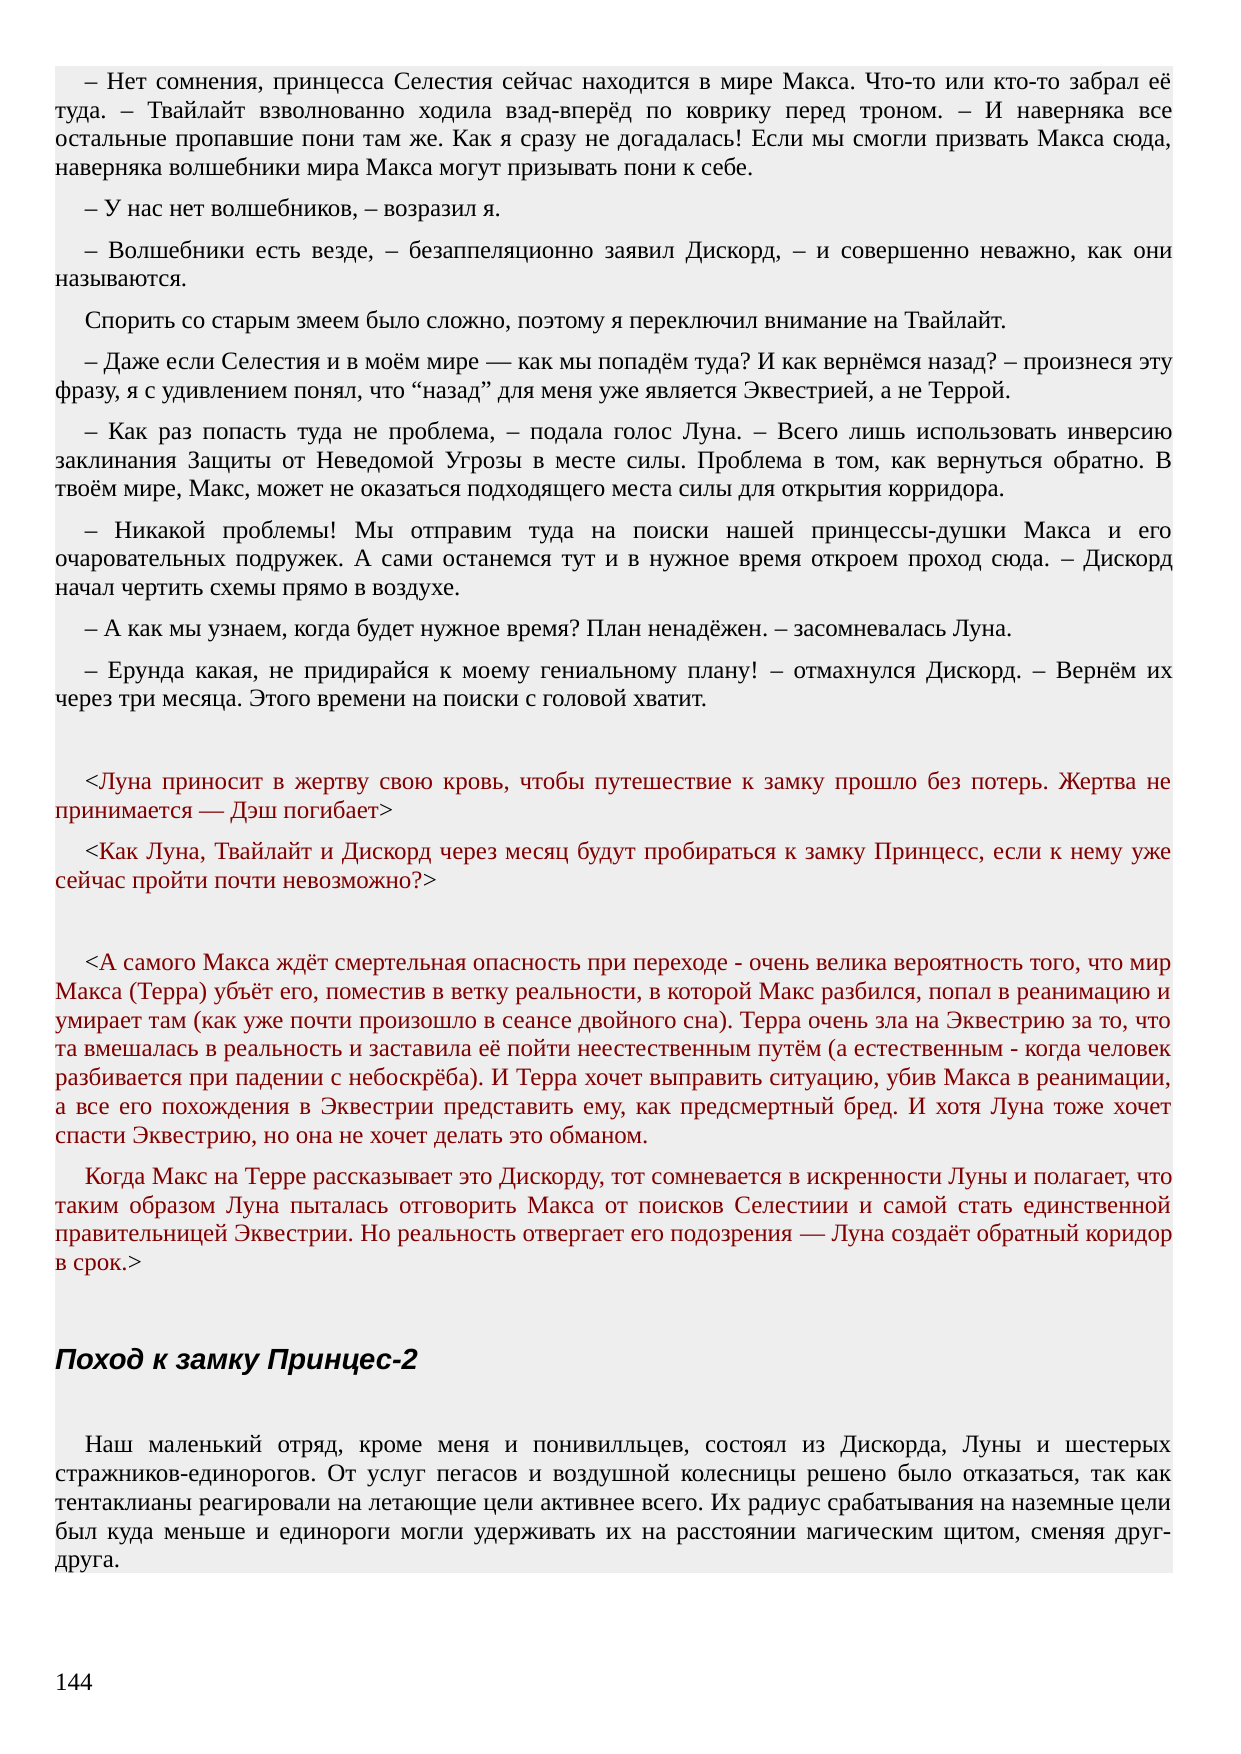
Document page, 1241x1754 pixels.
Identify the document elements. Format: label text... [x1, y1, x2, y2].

text Когда Макс на Терре рассказывает это Дискорду, тот сомневается в искренности Луны и полагает, что таким образом Луна пыталась отговорить Макса от поисков Селестиии и самой стать единственной правительницей Эквестрии. Но реальность отвергает его подозрения — Луна создаёт обратный коридор в срок.> [55, 1161, 1173, 1276]
text – Ерунда какая, не придирайся к моему гениальному плану! – отмахнулся Дискорд. – Вернём их через три месяца. Этого времени на поиски с головой хватит. [55, 655, 1173, 712]
text – Нет сомнения, принцесса Селестия сейчас находится в мире Макса. Что-то или кто-то забрал её туда. – Твайлайт взволнованно ходила взад-вперёд по коврику перед троном. – И наверняка все остальные пропавшие пони там же. Как я сразу не догадалась! Если мы смогли призвать Макса сюда, наверняка волшебники мира Макса могут призывать пони к себе. [55, 66, 1173, 181]
text <А самого Макса ждёт смертельная опасность при переходе - очень велика вероятность того, что мир Макса (Терра) убъёт его, поместив в ветку реальности, в которой Макс разбился, попал в реанимацию и умирает там (как уже почти произошло в сеансе двойного сна). Терра очень зла на Эквестрию за то, что та вмешалась в реальность и заставила её пойти неестественным путём (а естественным - когда человек разбивается при падении с небоскрёба). И Терра хочет выправить ситуацию, убив Макса в реанимации, а все его похождения в Эквестрии представить ему, как предсмертный бред. И хотя Луна тоже хочет спасти Эквестрию, но она не хочет делать это обманом. [55, 947, 1173, 1148]
text – Как раз попасть туда не проблема, – подала голос Луна. – Всего лишь использовать инверсию заклинания Защиты от Неведомой Угрозы в месте силы. Проблема в том, как вернуться обратно. В твоём мире, Макс, может не оказаться подходящего места силы для открытия корридора. [55, 416, 1173, 502]
text – А как мы узнаем, когда будет нужное время? План ненадёжен. – засомневалась Луна. [55, 613, 1173, 642]
subtitle Поход к замку Принцес-2 [55, 1342, 1173, 1376]
text – Волшебники есть везде, – безаппеляционно заявил Дискорд, – и совершенно неважно, как они называются. [55, 235, 1173, 292]
text – Никакой проблемы! Мы отправим туда на поиски нашей принцессы-душки Макса и его очаровательных подружек. А сами останемся тут и в нужное время откроем проход сюда. – Дискорд начал чертить схемы прямо в воздухе. [55, 515, 1173, 601]
text <Как Луна, Твайлайт и Дискорд через месяц будут пробираться к замку Принцесс, если к нему уже сейчас пройти почти невозможно?> [55, 836, 1173, 893]
text Спорить со старым змеем было сложно, поэтому я переключил внимание на Твайлайт. [55, 305, 1173, 333]
text <Луна приносит в жертву свою кровь, чтобы путешествие к замку прошло без потерь. Жертва не принимается — Дэш погибает> [55, 766, 1173, 823]
text – Даже если Селестия и в моём мире — как мы попадём туда? И как вернёмся назад? – произнеся эту фразу, я с удивлением понял, что “назад” для меня уже является Эквестрией, а не Террой. [55, 346, 1173, 403]
text – У нас нет волшебников, – возразил я. [55, 193, 1173, 222]
text Наш маленький отряд, кроме меня и понивилльцев, состоял из Дискорда, Луны и шестерых стражников-единорогов. От услуг пегасов и воздушной колесницы решено было отказаться, так как тентаклианы реагировали на летающие цели активнее всего. Их радиус срабатывания на наземные цели был куда меньше и единороги могли удерживать их на расстоянии магическим щитом, сменяя друг-друга. [55, 1429, 1173, 1573]
